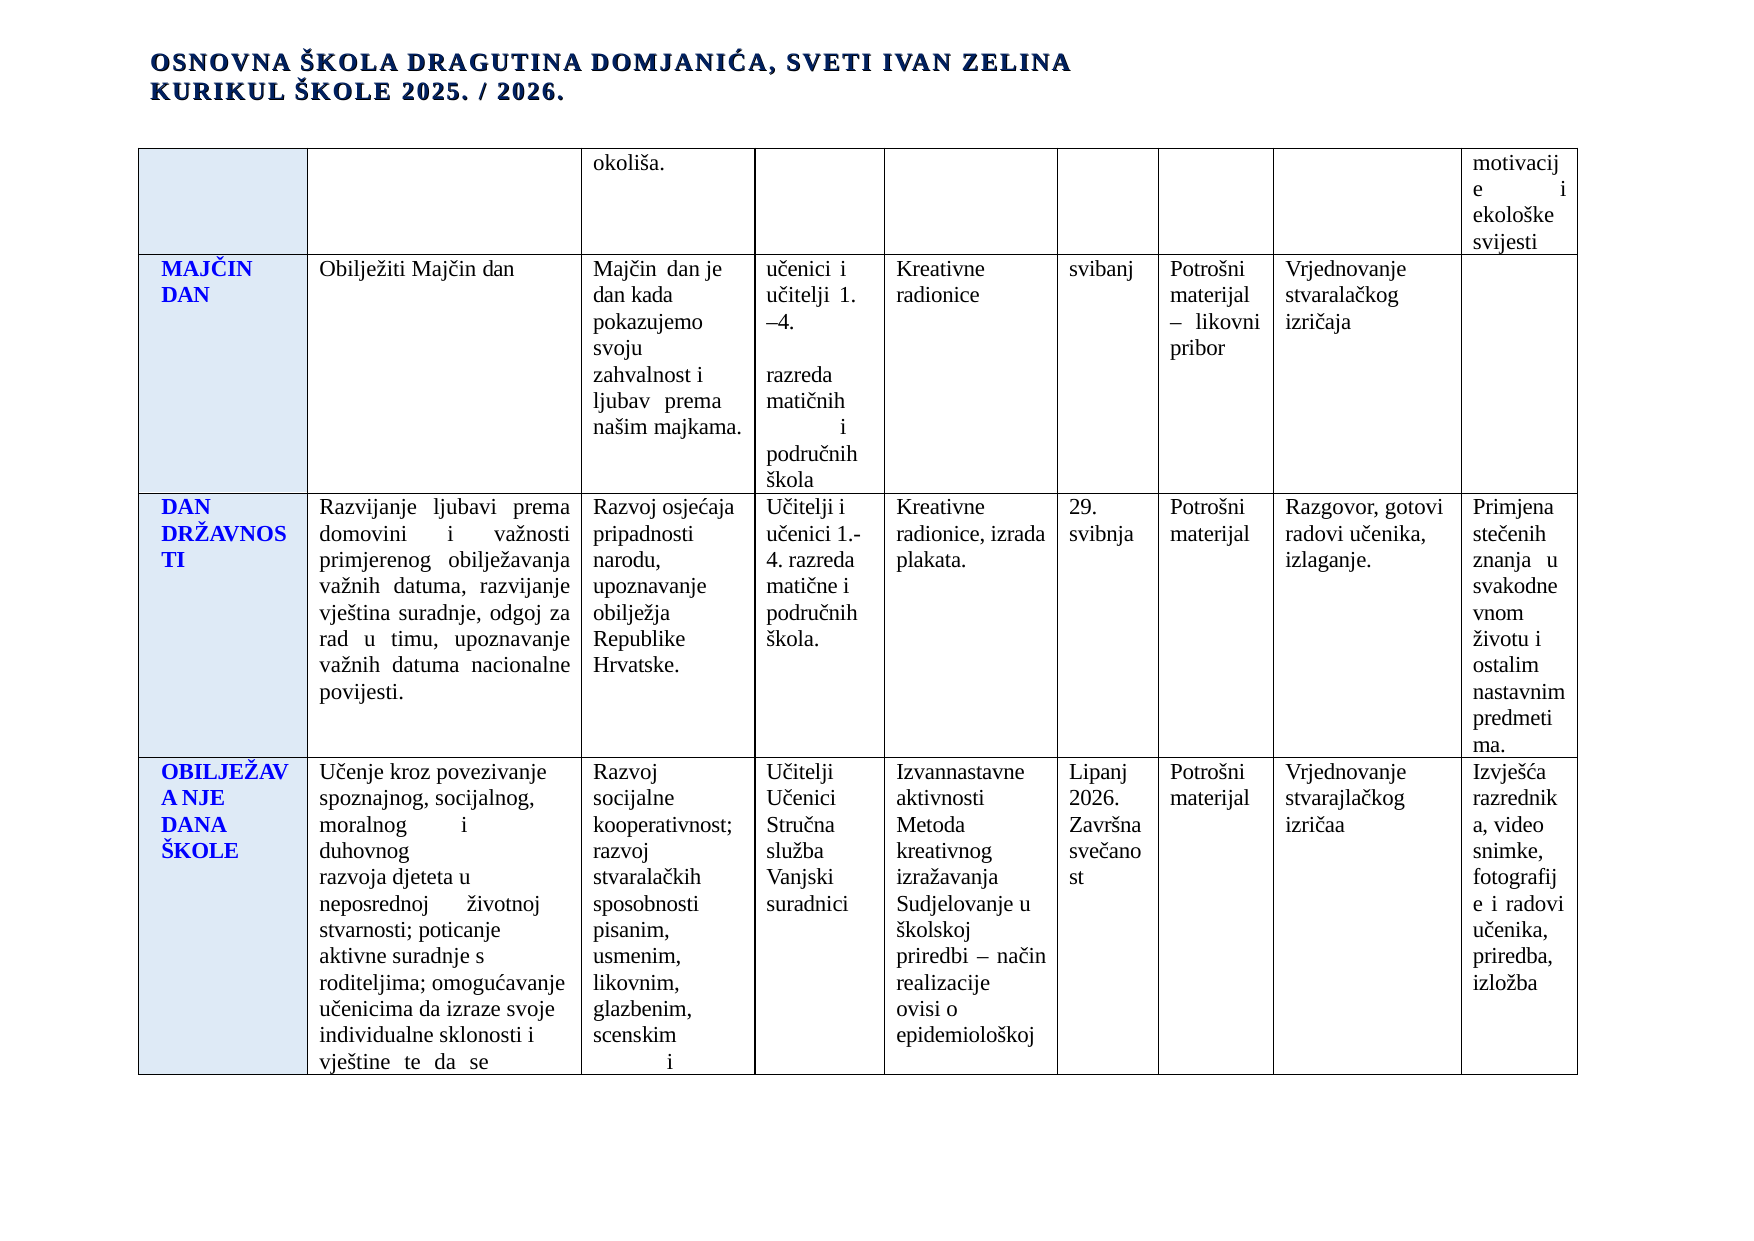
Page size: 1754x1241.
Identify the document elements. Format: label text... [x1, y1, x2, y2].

table_cell Razgovor, gotovi radovi učenika, izlaganje. [1274, 494, 1461, 757]
table_cell okoliša. [582, 149, 754, 254]
table_cell Lipanj 2026. Završna svečano st [1058, 758, 1158, 1074]
table_cell Učitelji Učenici Stručna služba Vanjski suradnici [756, 758, 884, 1074]
table_cell OBILJEŽAVA NJE DANA ŠKOLE [139, 758, 307, 1074]
table_cell Primjena stečenih znanja u svakodnevnom životu i ostalim nastavnim predmeti ma. [1462, 494, 1577, 757]
table_cell učenici i učitelji 1. –4. razreda matičnih i područnih škola [756, 255, 884, 492]
table_cell [139, 149, 307, 254]
table_cell Vrjednovanje stvarajlačkog izričaa [1274, 758, 1461, 1074]
table_cell Vrjednovanje stvaralačkog izričaja [1274, 255, 1461, 492]
table_cell [1274, 149, 1461, 254]
table_cell Razvijanje ljubavi prema domovini i važnosti primjerenog obilježavanja važnih datuma, razvijanje vještina suradnje, odgoj za rad u timu, upoznavanje važnih datuma nacionalne povijesti. [308, 494, 581, 757]
table_cell Izvannastavne aktivnosti Metoda kreativnog izražavanja Sudjelovanje u školskoj priredbi – način realizacije ovisi o epidemiološkoj [885, 758, 1057, 1074]
table_cell Majčin dan je dan kada pokazujemo svoju zahvalnost i ljubav prema našim majkama. [582, 255, 754, 492]
table_cell [1058, 149, 1158, 254]
table_cell Potrošni materijal [1159, 494, 1273, 757]
table_cell 29. svibnja [1058, 494, 1158, 757]
table_cell motivacije i ekološke svijesti [1462, 149, 1577, 254]
table_cell Izvješća razrednik a, video snimke, fotografije i radovi učenika, priredba, izložba [1462, 758, 1577, 1074]
table_cell DAN DRŽAVNOSTI [139, 494, 307, 757]
table_cell Razvoj osjećaja pripadnosti narodu, upoznavanje obilježja Republike Hrvatske. [582, 494, 754, 757]
table_cell Obilježiti Majčin dan [308, 255, 581, 492]
table_cell [885, 149, 1057, 254]
table_cell Kreativne radionice [885, 255, 1057, 492]
table_cell [1462, 255, 1577, 492]
table_cell Potrošni materijal [1159, 758, 1273, 1074]
table_cell Razvoj socijalne kooperativnost; razvoj stvaralačkih sposobnosti pisanim, usmenim, likovnim, glazbenim, scenskim i [582, 758, 754, 1074]
table_cell Učitelji i učenici 1.-4. razreda matične i područnih škola. [756, 494, 884, 757]
table_cell MAJČIN DAN [139, 255, 307, 492]
table_cell [308, 149, 581, 254]
table_cell [756, 149, 884, 254]
table_cell svibanj [1058, 255, 1158, 492]
table_cell [1159, 149, 1273, 254]
table_cell Učenje kroz povezivanje spoznajnog, socijalnog, moralnog i duhovnog razvoja djeteta u neposrednoj životnoj stvarnosti; poticanje aktivne suradnje s roditeljima; omogućavanje učenicima da izraze svoje individualne sklonosti i vještine te da se [308, 758, 581, 1074]
table_cell Kreativne radionice, izrada plakata. [885, 494, 1057, 757]
table_cell Potrošni materijal – likovni pribor [1159, 255, 1273, 492]
